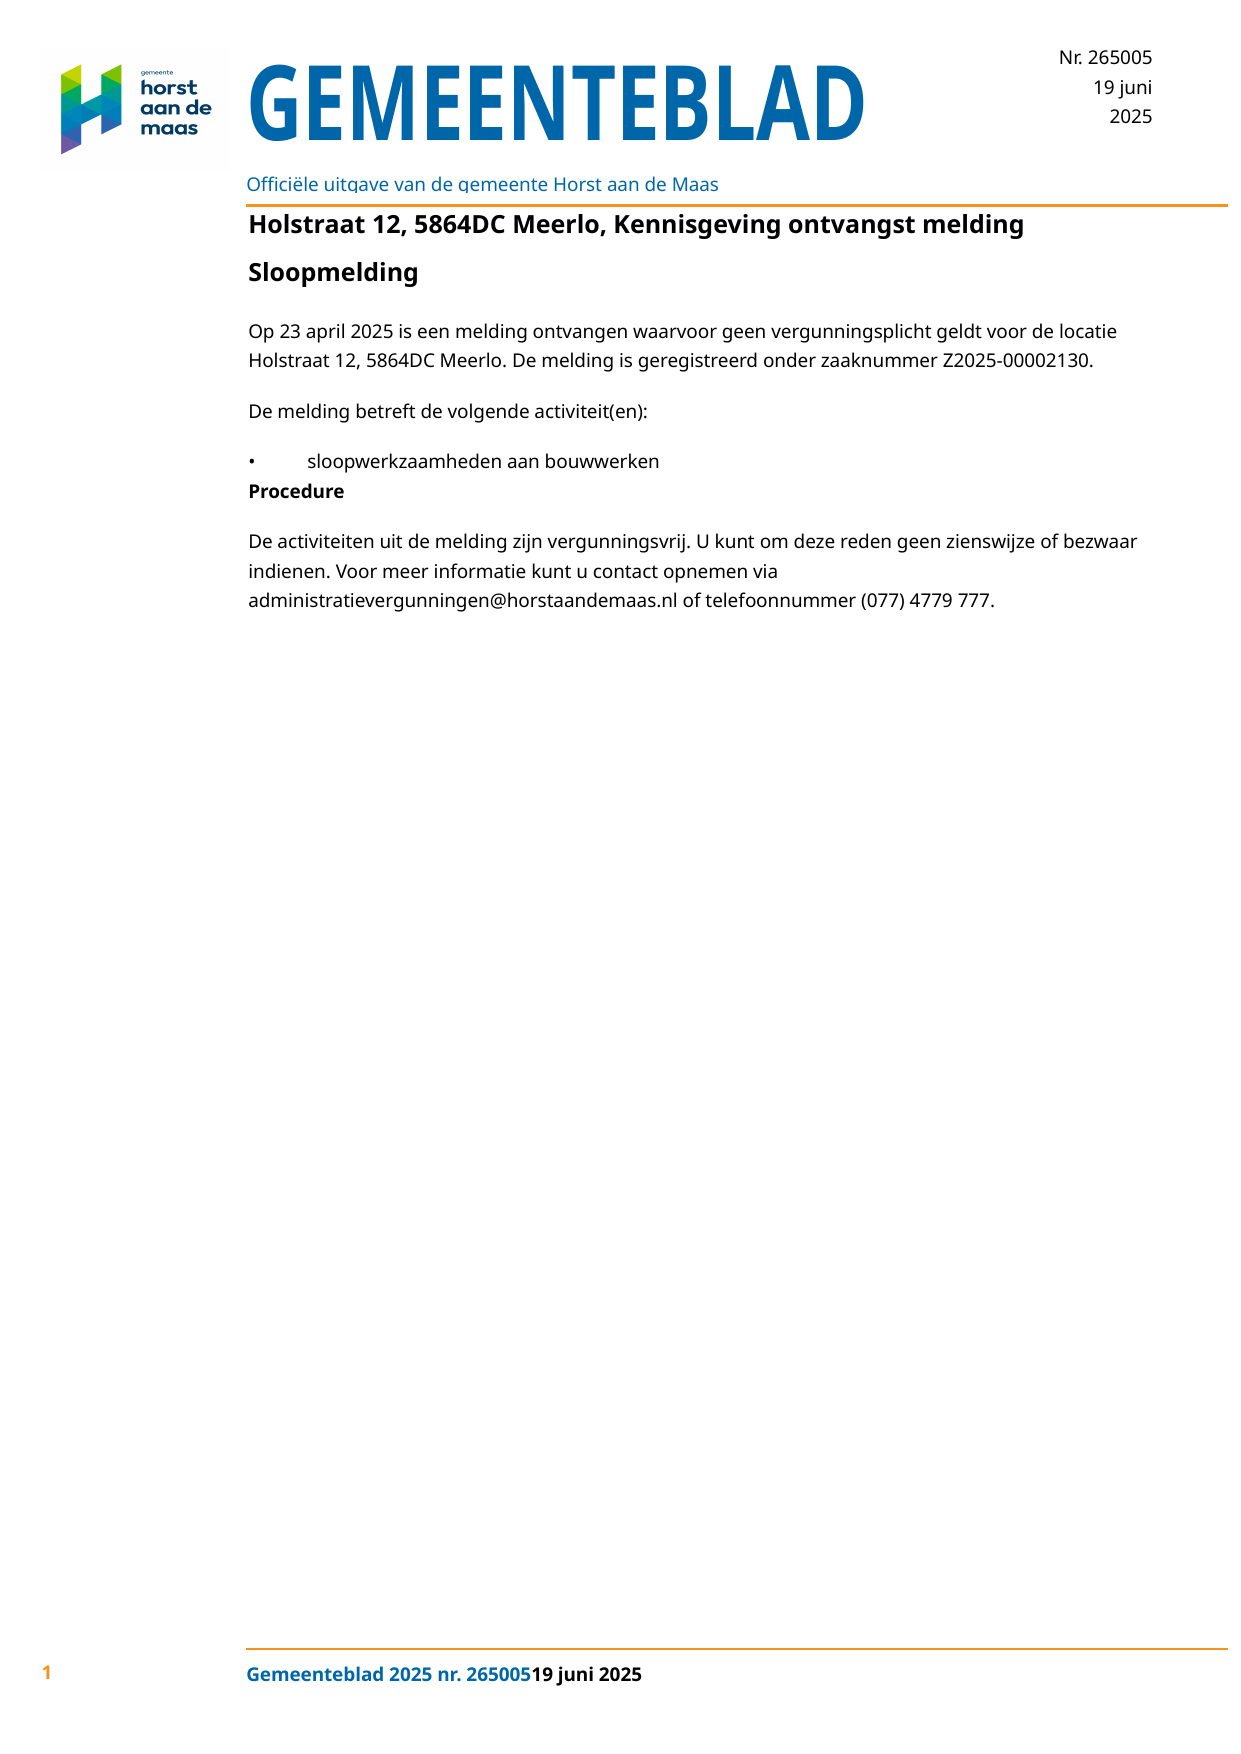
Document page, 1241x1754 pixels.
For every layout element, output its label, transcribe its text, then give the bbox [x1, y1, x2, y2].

picture [41, 47, 231, 172]
text De melding betreft de volgende activiteit(en): [248, 398, 1152, 424]
text Holstraat 12, 5864DC Meerlo, Kennisgeving ontvangst melding Sloopmelding [248, 207, 1152, 288]
text Procedure [248, 478, 1152, 504]
text Op 23 april 2025 is een melding ontvangen waarvoor geen vergunningsplicht geldt voor de locatie Holstraat 12, 5864DC Meerlo. De melding is geregistreerd onder zaaknummer Z2025-00002130. [248, 318, 1152, 373]
list sloopwerkzaamheden aan bouwwerken [248, 448, 1152, 474]
text De activiteiten uit de melding zijn vergunningsvrij. U kunt om deze reden geen zienswijze of bezwaar indienen. Voor meer informatie kunt u contact opnemen via administratievergunningen@horstaandemaas.nl of telefoonnummer (077) 4779 777. [248, 528, 1152, 613]
